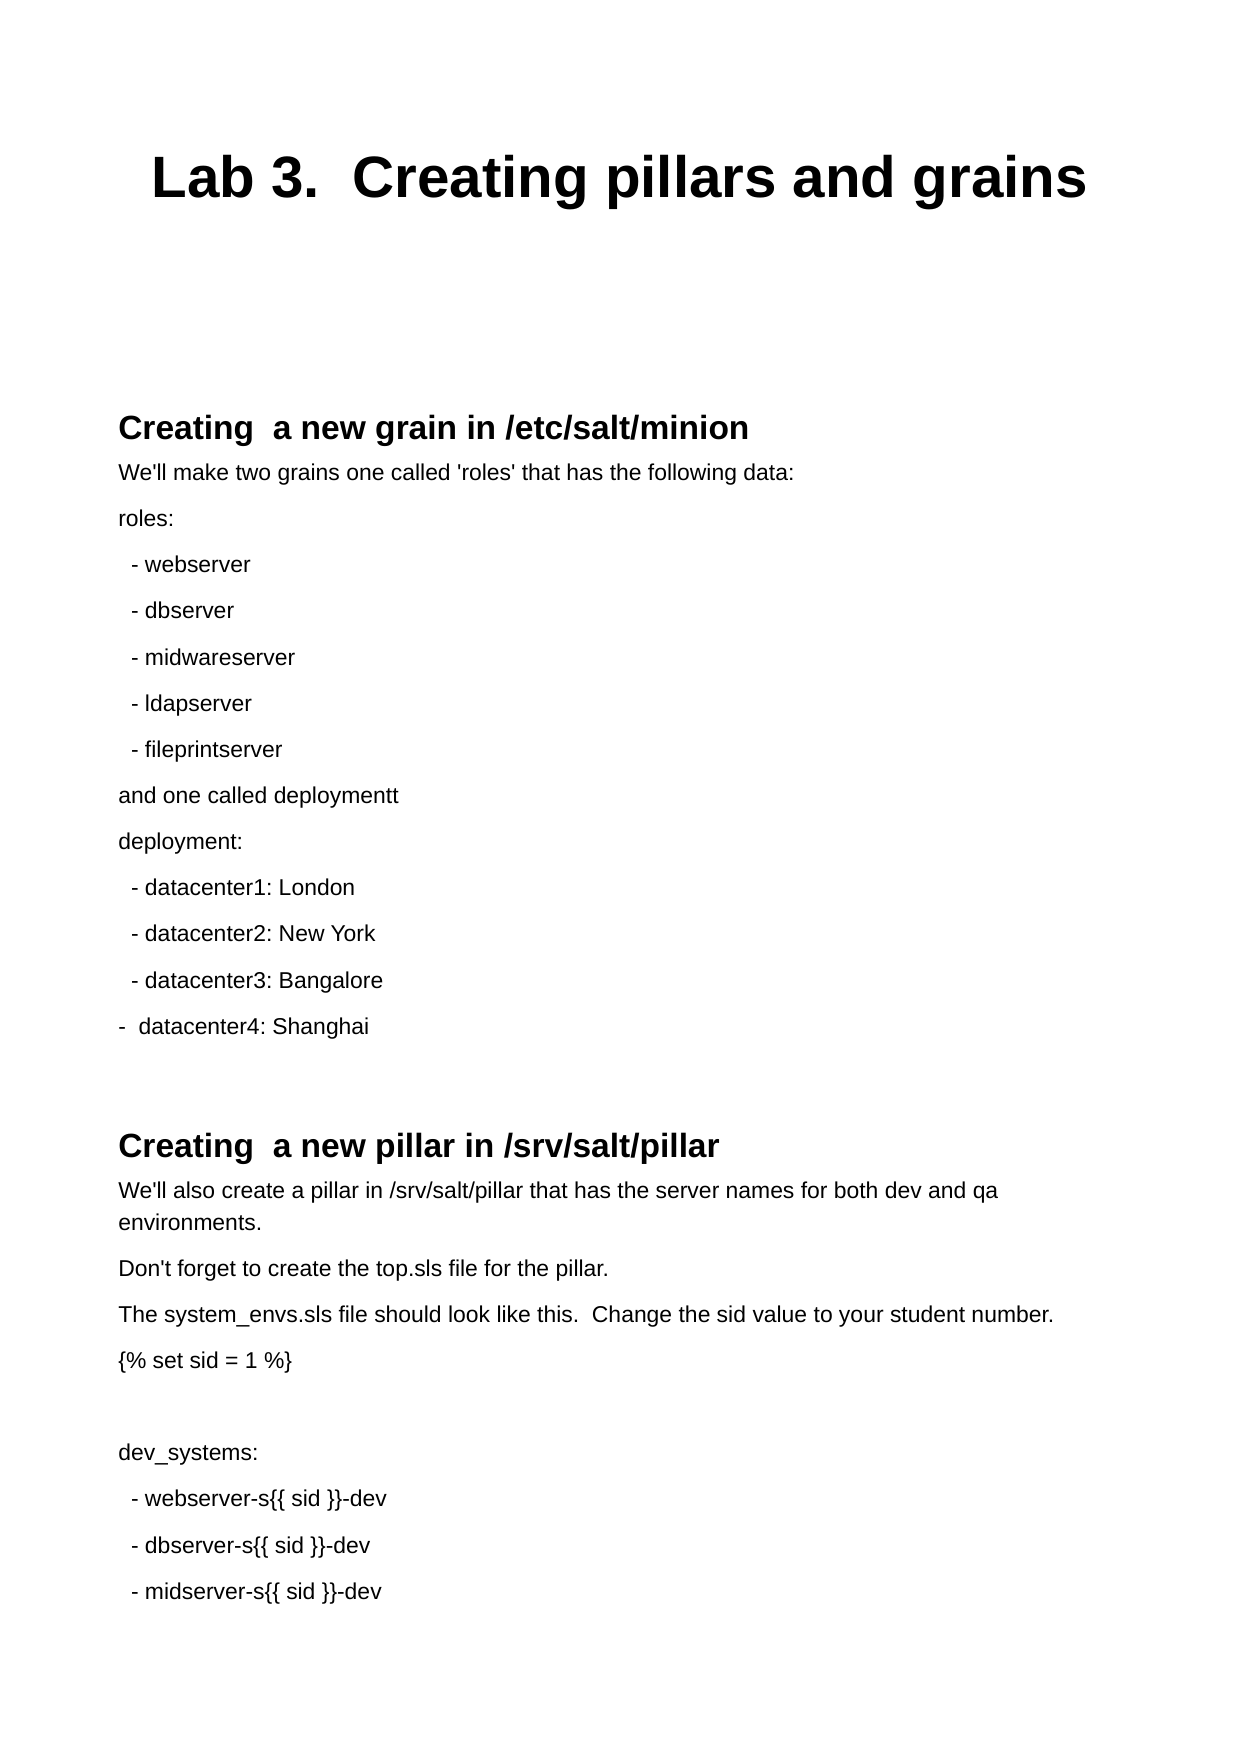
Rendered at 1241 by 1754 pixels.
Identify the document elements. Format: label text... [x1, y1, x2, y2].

text Don't forget to create the top.sls file for the pillar. [118, 1255, 1122, 1281]
text We'll also create a pillar in /srv/salt/pillar that has the server names for both dev and qa environments. [118, 1177, 1122, 1235]
text - datacenter3: Bangalore [118, 967, 1122, 993]
title Lab 3. Creating pillars and grains [118, 143, 1122, 210]
text {% set sid = 1 %} [118, 1347, 1122, 1373]
text We'll make two grains one called 'roles' that has the following data: [118, 459, 1122, 485]
text - midwareserver [118, 643, 1122, 670]
text - datacenter1: London [118, 874, 1122, 901]
text - datacenter4: Shanghai [118, 1013, 1122, 1039]
text - dbserver [118, 597, 1122, 624]
text - webserver [118, 551, 1122, 578]
text and one called deploymentt [118, 782, 1122, 808]
text The system_envs.sls file should look like this. Change the sid value to your student number. [118, 1301, 1122, 1327]
text dev_systems: [118, 1439, 1122, 1466]
text - fileprintserver [118, 736, 1122, 762]
text - dbserver-s{{ sid }}-dev [118, 1532, 1122, 1558]
text - datacenter2: New York [118, 920, 1122, 947]
text roles: [118, 505, 1122, 531]
subtitle Creating a new pillar in /srv/salt/pillar [118, 1126, 1122, 1164]
text deployment: [118, 828, 1122, 854]
text - ldapserver [118, 690, 1122, 716]
text - webserver-s{{ sid }}-dev [118, 1485, 1122, 1512]
text - midserver-s{{ sid }}-dev [118, 1578, 1122, 1604]
subtitle Creating a new grain in /etc/salt/minion [118, 408, 1122, 446]
